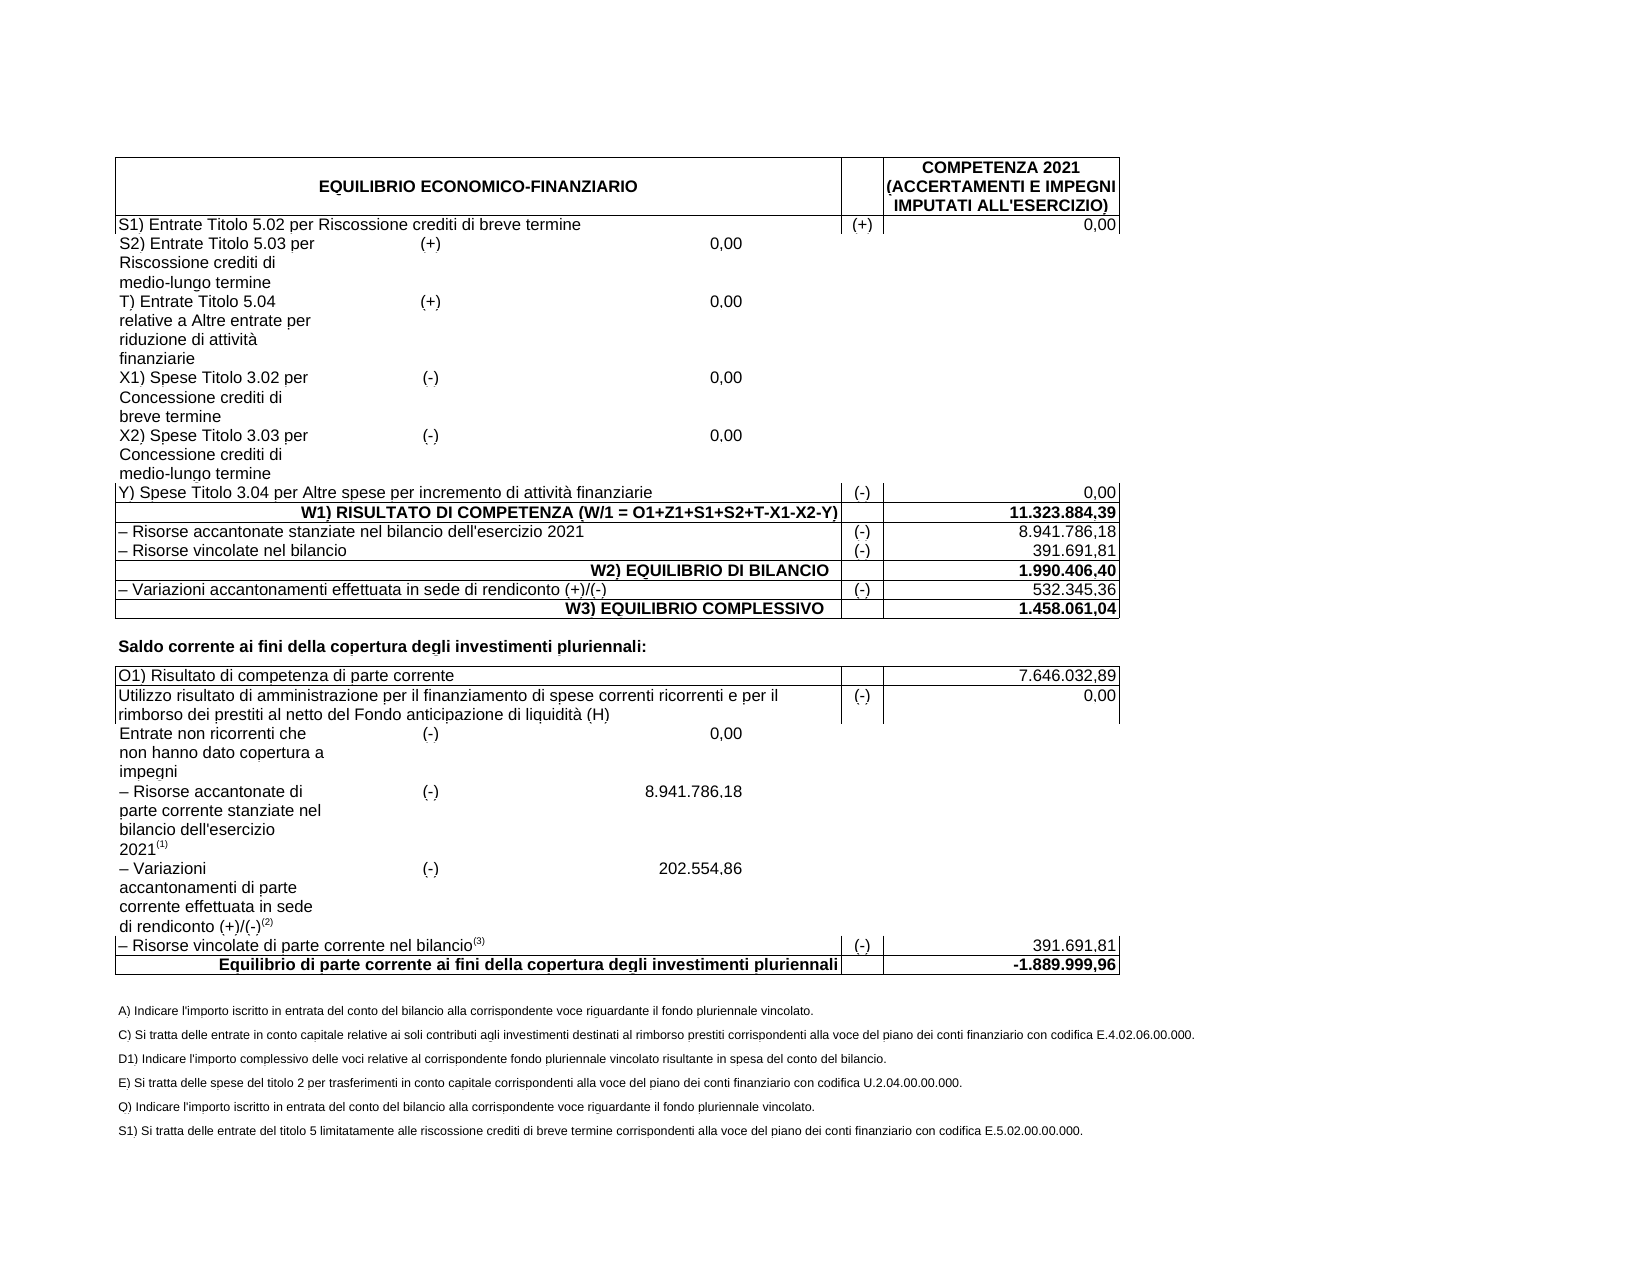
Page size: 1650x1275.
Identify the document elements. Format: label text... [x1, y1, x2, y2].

table_cell – Variazioni accantonamenti effettuata in sede di rendiconto (+)/(-) [116, 581, 841, 599]
table_cell X2) Spese Titolo 3.03 per Concessione crediti di medio-lungo termine [118, 426, 326, 483]
table_header [842, 667, 883, 685]
table_header – Risorse vincolate di parte corrente nel bilancio(3) [116, 936, 841, 955]
table_header (-) [842, 936, 883, 955]
table_cell – Risorse accantonate di parte corrente stanziate nel bilancio dell'esercizio 2021(1) [118, 781, 326, 858]
table_header S2) Entrate Titolo 5.03 per Riscossione crediti di medio-lungo termine [118, 234, 326, 292]
table_header 7.646.032,89 [884, 667, 1119, 685]
table_cell (-) [326, 859, 535, 936]
table_cell (-) [842, 581, 883, 599]
text C) Si tratta delle entrate in conto capitale relative ai soli contributi agli investimenti destinati al rimborso prestiti corrispondenti alla voce del piano dei conti finanziario con codifica E.4.02.06.00.000. [118, 1027, 1532, 1042]
table_header Y) Spese Titolo 3.04 per Altre spese per incremento di attività finanziarie [116, 483, 841, 502]
table_cell W3) EQUILIBRIO COMPLESSIVO [116, 600, 841, 618]
table_header Entrate non ricorrenti che non hanno dato copertura a impegni [118, 724, 326, 781]
table_cell 0,00 [535, 426, 743, 483]
table_cell X1) Spese Titolo 3.02 per Concessione crediti di breve termine [118, 368, 326, 426]
table_cell (-) [326, 426, 535, 483]
text S1) Si tratta delle entrate del titolo 5 limitatamente alle riscossione crediti di breve termine corrispondenti alla voce del piano dei conti finanziario con codifica E.5.02.00.00.000. [118, 1124, 1532, 1138]
table_cell 8.941.786,18 [535, 781, 743, 858]
table_cell (-) [842, 523, 883, 541]
table_cell (-) [326, 781, 535, 858]
table_header (-) [842, 483, 883, 502]
table_cell [842, 561, 883, 579]
table_header 0,00 [884, 483, 1119, 502]
table_cell – Variazioni accantonamenti di parte corrente effettuata in sede di rendiconto (+)/(-)(2) [118, 859, 326, 936]
table_cell -1.889.999,96 [884, 956, 1119, 974]
table_header COMPETENZA 2021 (ACCERTAMENTI E IMPEGNI IMPUTATI ALL'ESERCIZIO) [884, 158, 1119, 215]
table_cell 0,00 [535, 368, 743, 426]
text Q) Indicare l'importo iscritto in entrata del conto del bilancio alla corrispondente voce riguardante il fondo pluriennale vincolato. [118, 1099, 1532, 1114]
table_cell Utilizzo risultato di amministrazione per il finanziamento di spese correnti ricorrenti e per il rimborso dei prestiti al netto del Fondo anticipazione di liquidità (H) [116, 686, 841, 724]
text A) Indicare l'importo iscritto in entrata del conto del bilancio alla corrispondente voce riguardante il fondo pluriennale vincolato. [118, 1003, 1532, 1018]
table_cell [842, 503, 883, 522]
table_cell (-) [842, 541, 883, 560]
table_cell 202.554,86 [535, 859, 743, 936]
table_cell – Risorse accantonate stanziate nel bilancio dell'esercizio 2021 [116, 523, 841, 541]
table_cell 11.323.884,39 [884, 503, 1119, 522]
table_cell (+) [326, 292, 535, 368]
table_cell W2) EQUILIBRIO DI BILANCIO [116, 561, 841, 579]
table_cell 1.990.406,40 [884, 561, 1119, 579]
table_header O1) Risultato di competenza di parte corrente [116, 667, 841, 685]
table_header (-) [326, 724, 535, 781]
table_header 0,00 [535, 724, 743, 781]
table_header 0,00 [535, 234, 743, 292]
table_cell 391.691,81 [884, 541, 1119, 560]
table_cell W1) RISULTATO DI COMPETENZA (W/1 = O1+Z1+S1+S2+T-X1-X2-Y) [116, 503, 841, 522]
table_cell – Risorse vincolate nel bilancio [116, 541, 841, 560]
table_cell 0,00 [884, 216, 1119, 234]
table_cell (-) [326, 368, 535, 426]
table_header (+) [326, 234, 535, 292]
text Saldo corrente ai fini della copertura degli investimenti pluriennali: [118, 637, 1532, 656]
text D1) Indicare l'importo complessivo delle voci relative al corrispondente fondo pluriennale vincolato risultante in spesa del conto del bilancio. [118, 1051, 1532, 1066]
table_cell [842, 600, 883, 618]
table_cell (-) [842, 686, 883, 724]
text E) Si tratta delle spese del titolo 2 per trasferimenti in conto capitale corrispondenti alla voce del piano dei conti finanziario con codifica U.2.04.00.00.000. [118, 1076, 1532, 1090]
table_cell T) Entrate Titolo 5.04 relative a Altre entrate per riduzione di attività finanziarie [118, 292, 326, 368]
table_header EQUILIBRIO ECONOMICO-FINANZIARIO [116, 158, 841, 215]
table_header 391.691,81 [884, 936, 1119, 955]
table_cell 8.941.786,18 [884, 523, 1119, 541]
table_cell (+) [842, 216, 883, 234]
table_cell [842, 956, 883, 974]
table_cell 1.458.061,04 [884, 600, 1119, 618]
table_header [842, 158, 883, 215]
table_cell 532.345,36 [884, 581, 1119, 599]
table_cell Equilibrio di parte corrente ai fini della copertura degli investimenti pluriennali [116, 956, 841, 974]
table_cell S1) Entrate Titolo 5.02 per Riscossione crediti di breve termine [116, 216, 841, 234]
table_cell 0,00 [884, 686, 1119, 724]
table_cell 0,00 [535, 292, 743, 368]
